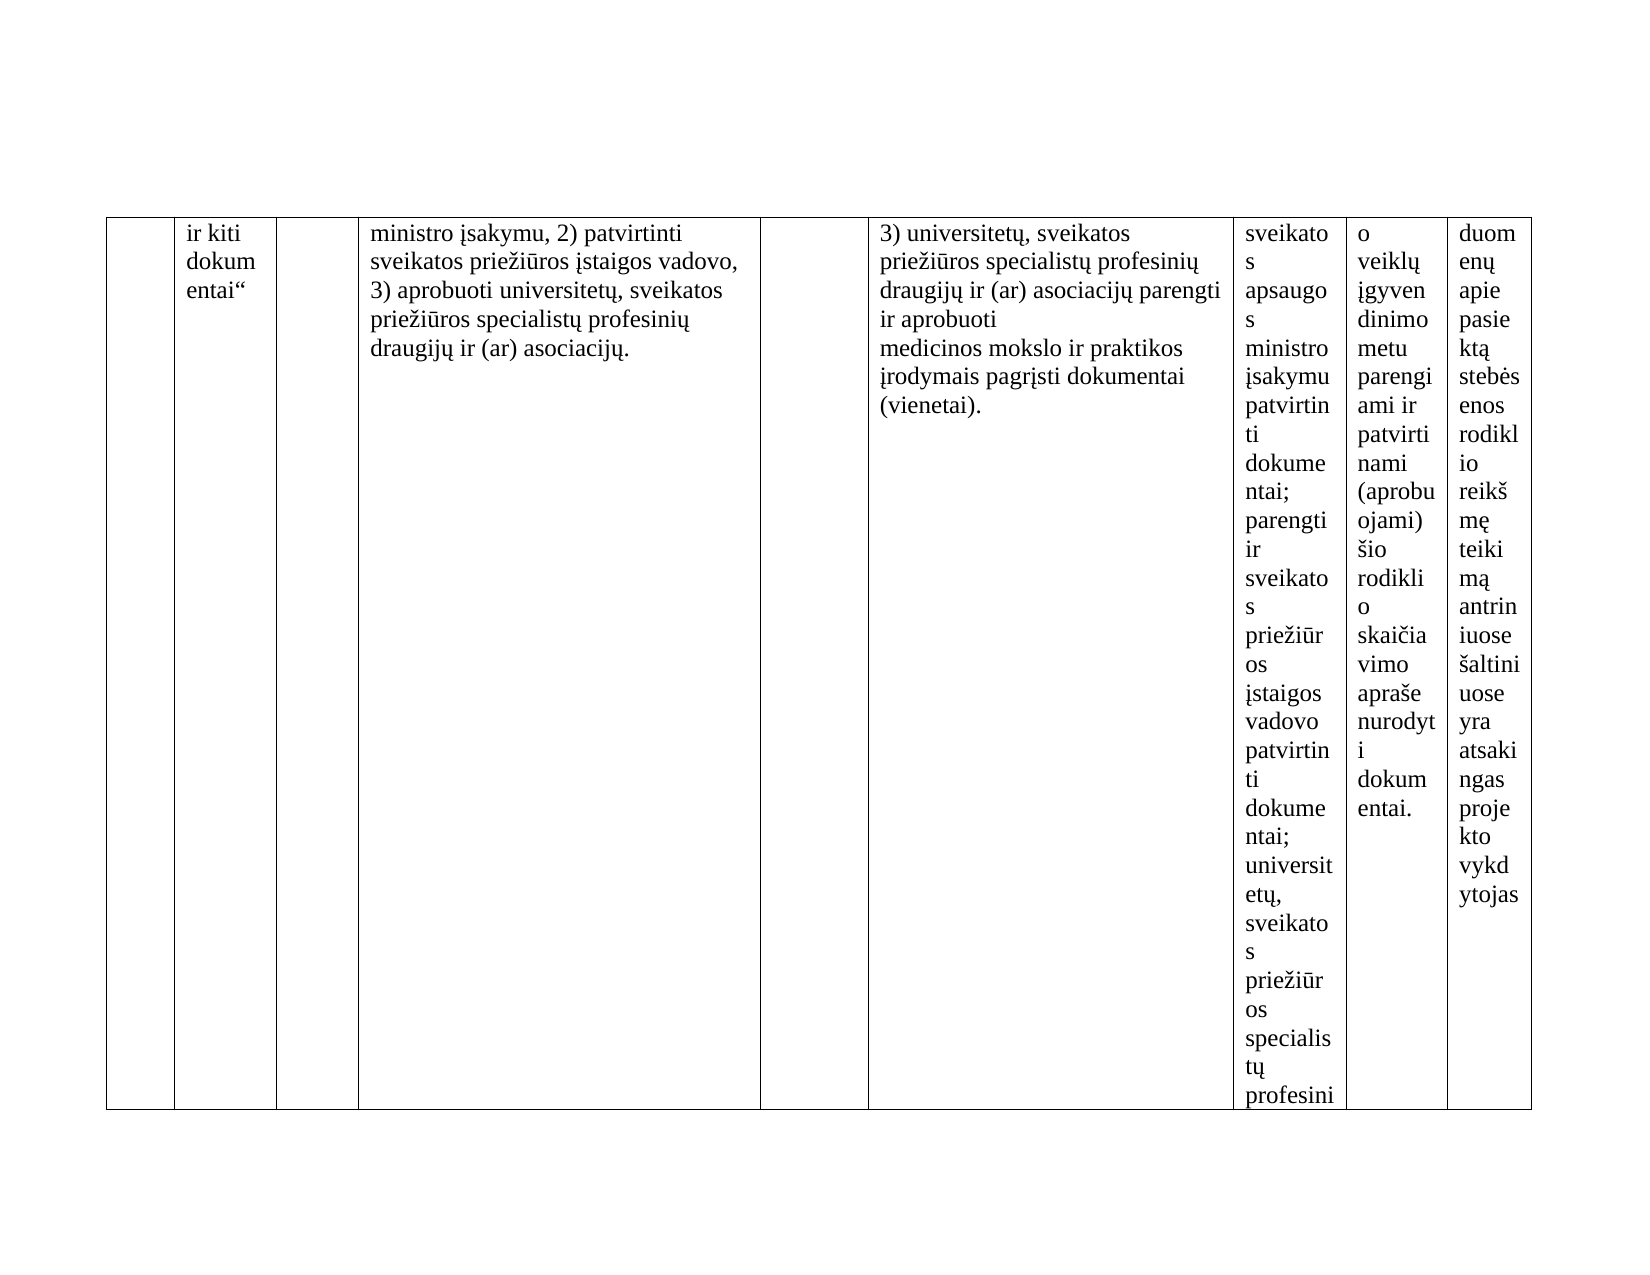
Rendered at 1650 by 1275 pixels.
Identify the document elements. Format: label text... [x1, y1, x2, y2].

table_cell sveikatos apsaugos ministro įsakymu patvirtinti dokumentai; parengti ir sveikatos priežiūros įstaigos vadovo patvirtinti dokumentai; universitetų, sveikatos priežiūros specialistų profesini [1234, 218, 1346, 1109]
table_cell 3) universitetų, sveikatos priežiūros specialistų profesinių draugijų ir (ar) asociacijų parengti ir aprobuoti medicinos mokslo ir praktikos įrodymais pagrįsti dokumentai (vienetai). [869, 218, 1233, 1109]
table_cell ministro įsakymu, 2) patvirtinti sveikatos priežiūros įstaigos vadovo, 3) aprobuoti universitetų, sveikatos priežiūros specialistų profesinių draugijų ir (ar) asociacijų. [359, 218, 760, 1109]
table_cell [761, 218, 868, 1109]
table_cell o veiklų įgyvendinimo metu parengiami ir patvirtinami (aprobuojami) šio rodiklio skaičiavimo apraše nurodyti dokumentai. [1347, 218, 1447, 1109]
table_cell [107, 218, 174, 1109]
table_cell [277, 218, 358, 1109]
table_cell ir kiti dokumentai“ [175, 218, 276, 1109]
table_cell duomenų apie pasiektą stebėsenos rodiklio reikšmę teikimą antriniuose šaltiniuose yra atsakingas projekto vykdytojas [1448, 218, 1531, 1109]
